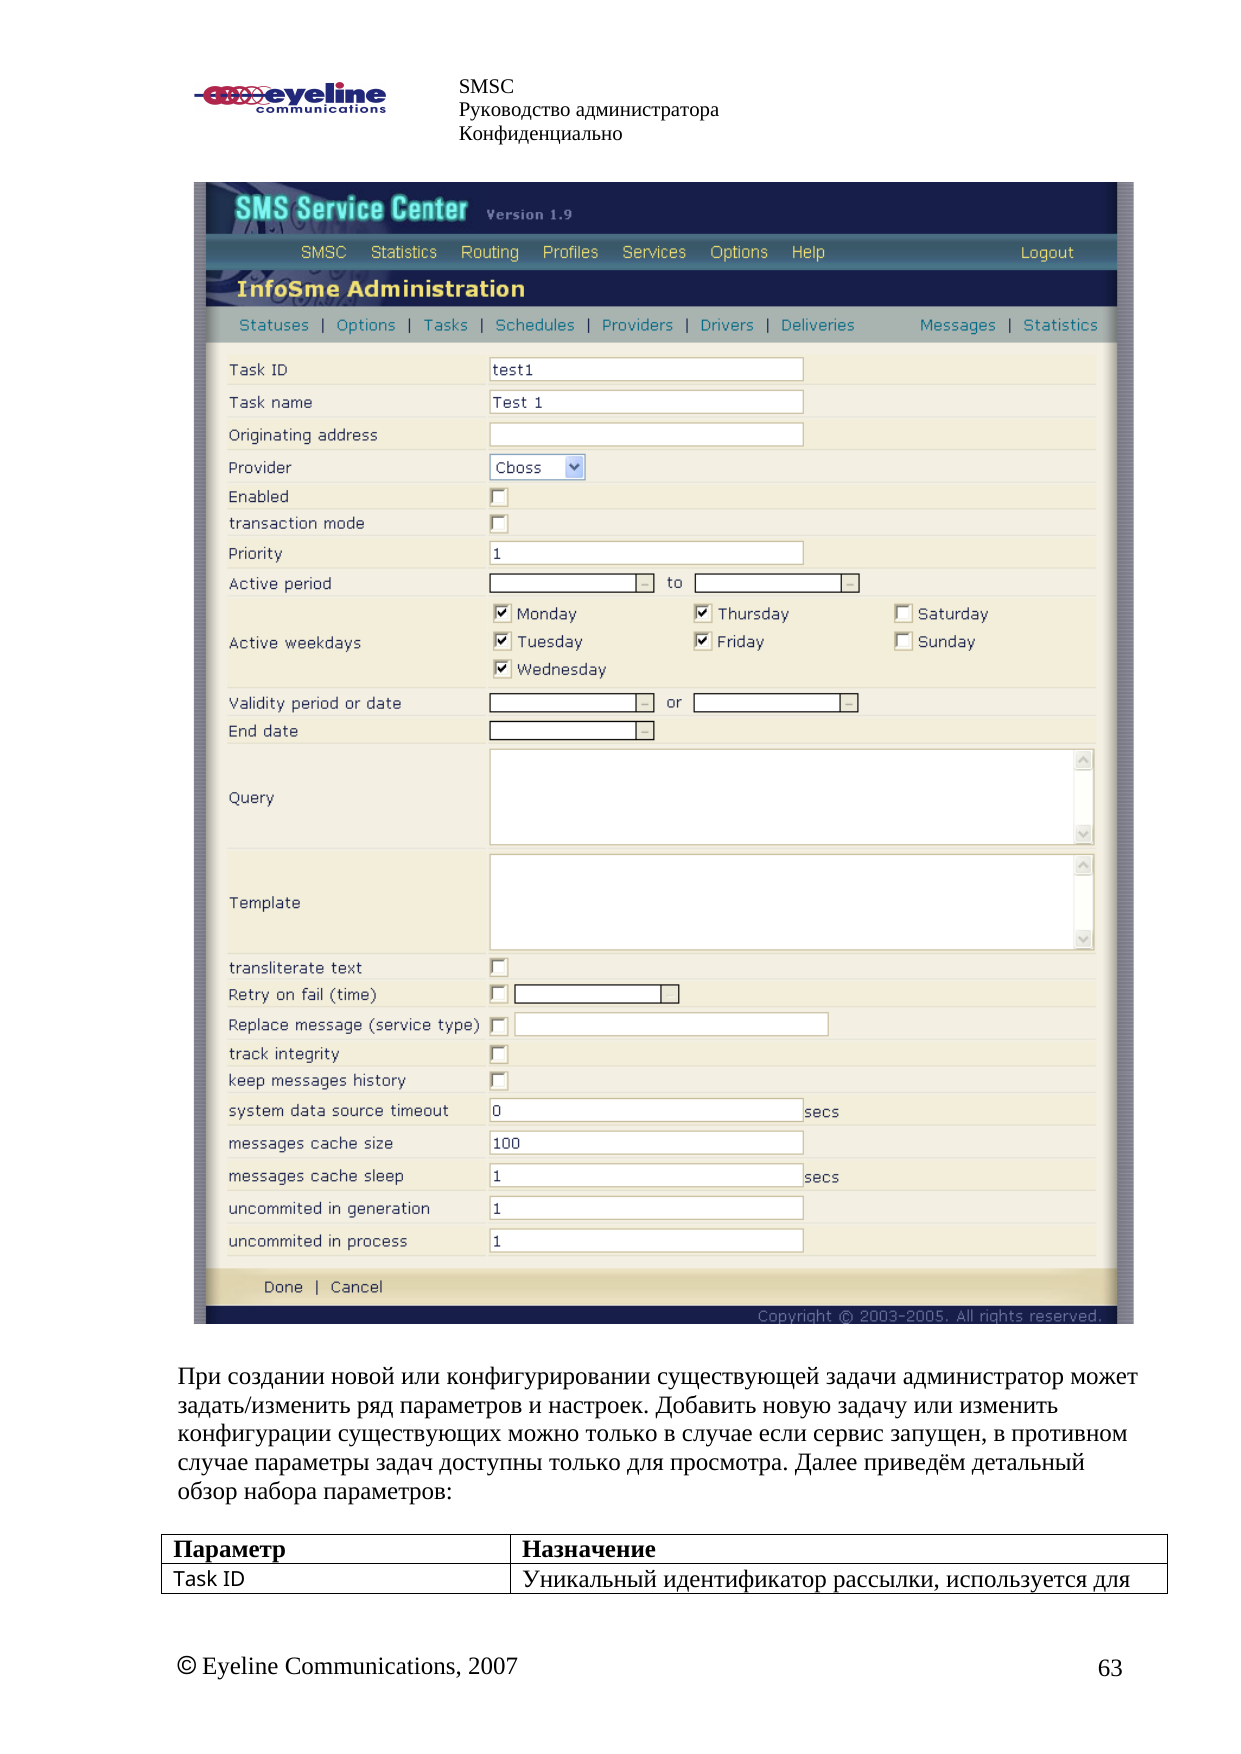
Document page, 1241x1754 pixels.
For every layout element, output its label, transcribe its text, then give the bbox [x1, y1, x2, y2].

table_header Назначение [511, 1535, 1167, 1563]
table_header Параметр [162, 1535, 510, 1563]
picture [193, 182, 1135, 1324]
table_cell Уникальный идентификатор рассылки, используется для [511, 1564, 1167, 1593]
picture [194, 82, 386, 113]
table_cell Task ID [162, 1564, 510, 1593]
text При создании новой или конфигурировании существующей задачи администратор может задать/изменить ряд параметров и настроек. Добавить новую задачу или изменить конфигурации существующих можно только в случае если сервис запущен, в противном случае параметры задач доступны только для просмотра. Далее приведём детальный обзор набора параметров: [177, 1361, 1152, 1505]
